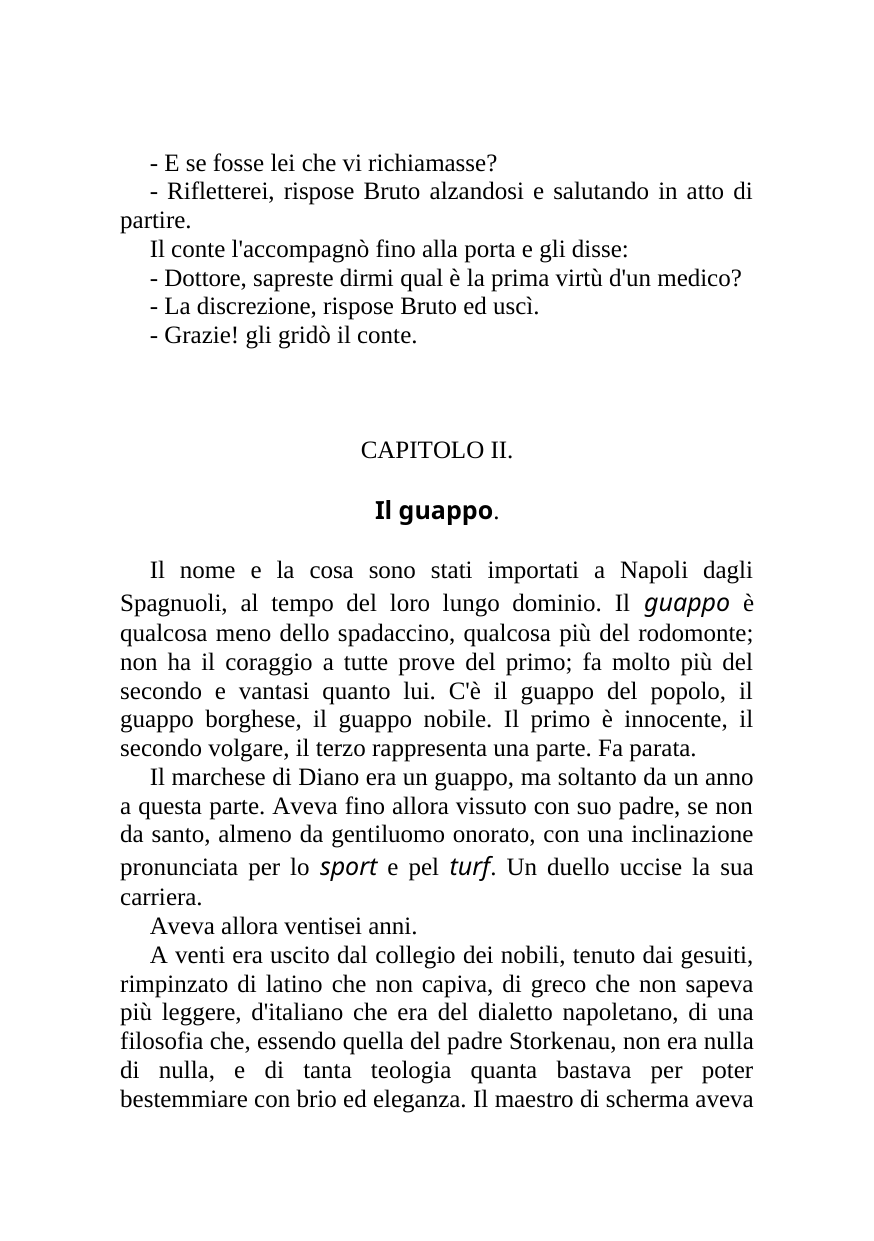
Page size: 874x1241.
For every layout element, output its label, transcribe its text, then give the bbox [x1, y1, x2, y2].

text - Grazie! gli gridò il conte. [120, 320, 754, 349]
text Il conte l'accompagnò fino alla porta e gli disse: [120, 234, 754, 263]
text - E se fosse lei che vi richiamasse? [120, 148, 754, 176]
text - Dottore, sapreste dirmi qual è la prima virtù d'un medico? [120, 263, 754, 291]
text A venti era uscito dal collegio dei nobili, tenuto dai gesuiti, rimpinzato di latino che non capiva, di greco che non sapeva più leggere, d'italiano che era del dialetto napoletano, di una filosofia che, essendo quella del padre Storkenau, non era nulla di nulla, e di tanta teologia quanta bastava per poter bestemmiare con brio ed eleganza. Il maestro di scherma aveva [120, 940, 754, 1112]
text Il nome e la cosa sono stati importati a Napoli dagli Spagnuoli, al tempo del loro lungo dominio. Il guappo è qualcosa meno dello spadaccino, qualcosa più del rodomonte; non ha il coraggio a tutte prove del primo; fa molto più del secondo e vantasi quanto lui. C'è il guappo del popolo, il guappo borghese, il guappo nobile. Il primo è innocente, il secondo volgare, il terzo rappresenta una parte. Fa parata. [120, 556, 754, 762]
text - Rifletterei, rispose Bruto alzandosi e salutando in atto di partire. [120, 176, 754, 234]
text Aveva allora ventisei anni. [120, 911, 754, 940]
text Il marchese di Diano era un guappo, ma soltanto da un anno a questa parte. Aveva fino allora vissuto con suo padre, se non da santo, almeno da gentiluomo onorato, con una inclinazione pronunciata per lo sport e pel turf. Un duello uccise la sua carriera. [120, 762, 754, 911]
text CAPITOLO II. [120, 435, 754, 464]
text - La discrezione, rispose Bruto ed uscì. [120, 291, 754, 320]
text Il guappo. [120, 493, 754, 527]
